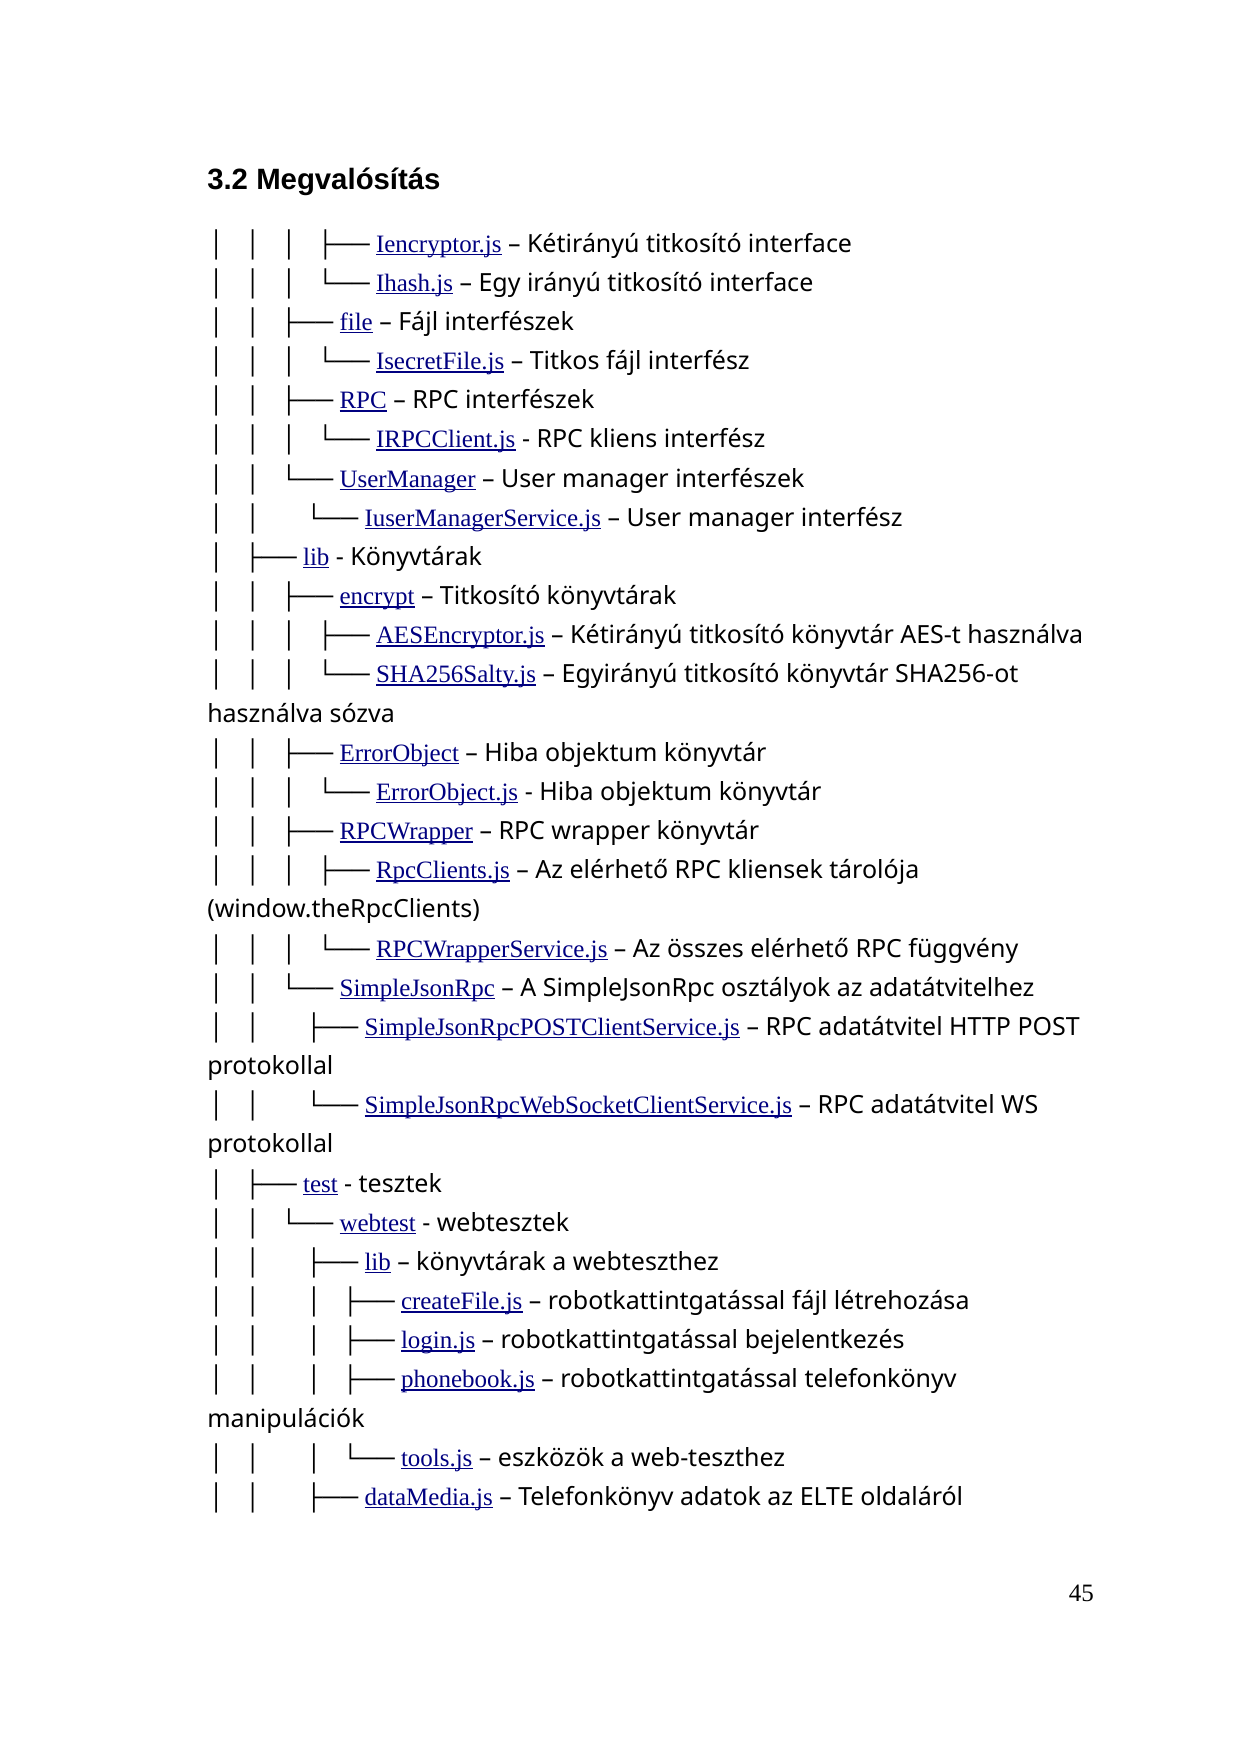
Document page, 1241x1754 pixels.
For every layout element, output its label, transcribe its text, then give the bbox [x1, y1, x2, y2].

text │ │ │ ├── Iencryptor.js – Kétirányú titkosító interface │ │ │ └── Ihash.js – Egy irányú titkosító interface │ │ ├── file – Fájl interfészek │ │ │ └── IsecretFile.js – Titkos fájl interfész │ │ ├── RPC – RPC interfészek │ │ │ └── IRPCClient.js - RPC kliens interfész │ │ └── UserManager – User manager interfészek │ │ └── IuserManagerService.js – User manager interfész │ ├── lib - Könyvtárak │ │ ├── encrypt – Titkosító könyvtárak │ │ │ ├── AESEncryptor.js – Kétirányú titkosító könyvtár AES-t használva │ │ │ └── SHA256Salty.js – Egyirányú titkosító könyvtár SHA256-ot használva sózva │ │ ├── ErrorObject – Hiba objektum könyvtár │ │ │ └── ErrorObject.js - Hiba objektum könyvtár │ │ ├── RPCWrapper – RPC wrapper könyvtár │ │ │ ├── RpcClients.js – Az elérhető RPC kliensek tárolója (window.theRpcClients) │ │ │ └── RPCWrapperService.js – Az összes elérhető RPC függvény │ │ └── SimpleJsonRpc – A SimpleJsonRpc osztályok az adatátvitelhez │ │ ├── SimpleJsonRpcPOSTClientService.js – RPC adatátvitel HTTP POST protokollal │ │ └── SimpleJsonRpcWebSocketClientService.js – RPC adatátvitel WS protokollal │ ├── test - tesztek │ │ └── webtest - webtesztek │ │ ├── lib – könyvtárak a webteszthez │ │ │ ├── createFile.js – robotkattintgatással fájl létrehozása │ │ │ ├── login.js – robotkattintgatással bejelentkezés │ │ │ ├── phonebook.js – robotkattintgatással telefonkönyv manipulációk │ │ │ └── tools.js – eszközök a web-teszthez │ │ ├── dataMedia.js – Telefonkönyv adatok az ELTE oldaláról [207, 225, 1093, 1513]
